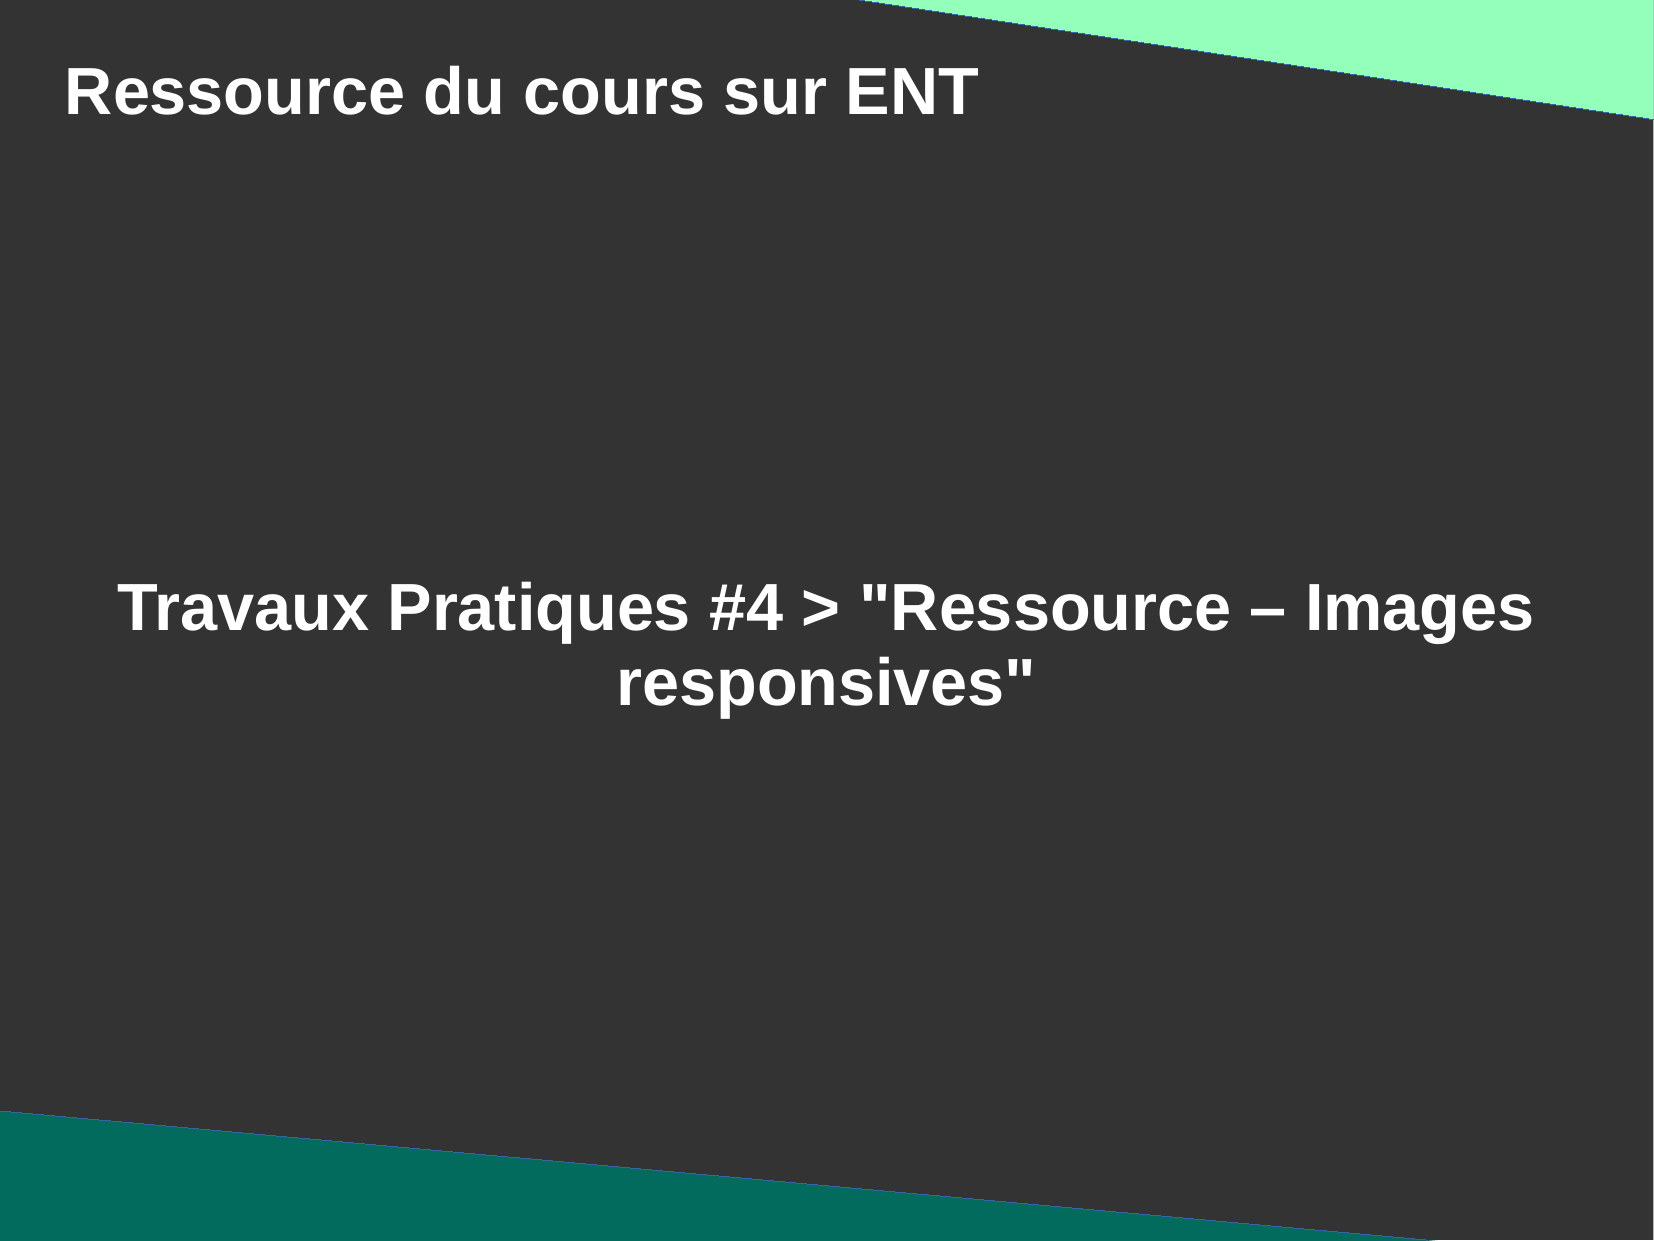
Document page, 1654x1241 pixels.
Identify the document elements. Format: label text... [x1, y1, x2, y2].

title Travaux Pratiques #4 > "Ressource – Images responsives" [31, 570, 1622, 721]
text_box [859, 0, 1654, 120]
title Ressource du cours sur ENT [64, 54, 1553, 157]
